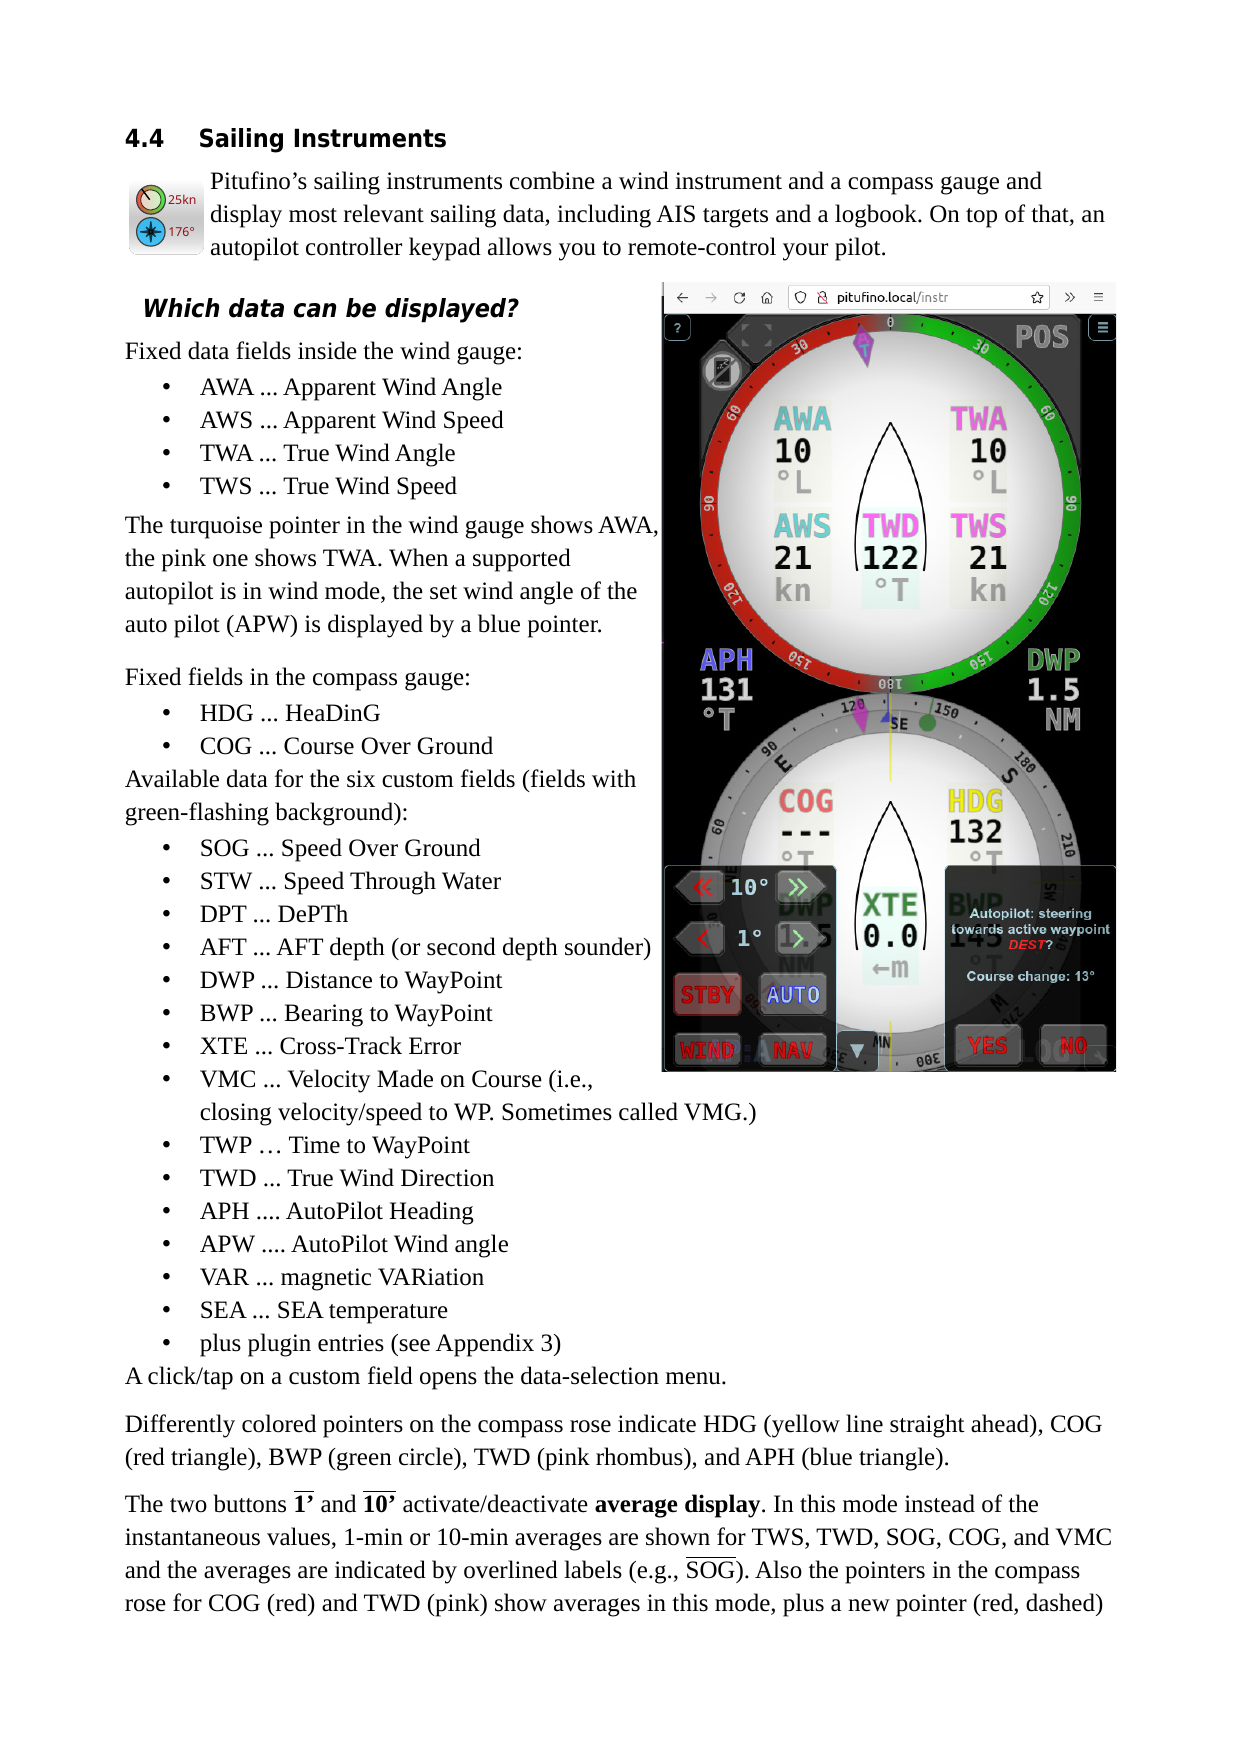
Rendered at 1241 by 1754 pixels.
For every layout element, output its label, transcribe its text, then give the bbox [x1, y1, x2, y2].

text Available data for the six custom fields (fields with green-flashing background): [124, 764, 661, 826]
list BWP ... Bearing to WayPoint [162, 998, 661, 1027]
text Differently colored pointers on the compass rose indicate HDG (yellow line straight ahead), COG (red triangle), BWP (green circle), TWD (pink rhombus), and APH (blue triangle). [124, 1409, 1116, 1471]
list AWA ... Apparent Wind Angle [162, 372, 661, 401]
list VAR ... magnetic VARiation [162, 1262, 1116, 1291]
list plus plugin entries (see Appendix 3) [162, 1328, 1116, 1357]
text Fixed fields in the compass gauge: [124, 662, 661, 691]
list APH .... AutoPilot Heading [162, 1196, 1116, 1225]
list SEA ... SEA temperature [162, 1295, 1116, 1324]
list TWS ... True Wind Speed [162, 471, 661, 499]
list TWD ... True Wind Direction [162, 1163, 1116, 1192]
list XTE ... Cross-Track Error [162, 1031, 661, 1060]
list SOG ... Speed Over Ground [162, 833, 661, 862]
list VMC ... Velocity Made on Course (i.e., closing velocity/speed to WP. Sometimes called VMG.) [162, 1064, 1116, 1126]
list AWS ... Apparent Wind Speed [162, 405, 661, 433]
text Pitufino’s sailing instruments combine a wind instrument and a compass gauge and display most relevant sailing data, including AIS targets and a logbook. On top of that, an autopilot controller keypad allows you to remote-control your pilot. [124, 166, 1116, 261]
list APW .... AutoPilot Wind angle [162, 1229, 1116, 1258]
text Fixed data fields inside the wind gauge: [124, 336, 661, 365]
list DPT ... DePTh [162, 899, 661, 928]
list HDG ... HeaDinG [162, 698, 661, 727]
list DWP ... Distance to WayPoint [162, 965, 661, 994]
text The two buttons 1’ and 10’ activate/deactivate average display. In this mode instead of the instantaneous values, 1-min or 10-min averages are shown for TWS, TWD, SOG, COG, and VMC and the averages are indicated by overlined labels (e.g., SOG). Also the pointers in the compass rose for COG (red) and TWD (pink) show averages in this mode, plus a new pointer (red, dashed) [124, 1489, 1116, 1617]
list COG ... Course Over Ground [162, 731, 661, 760]
text The turquoise pointer in the wind gauge shows AWA, the pink one shows TWA. When a supported autopilot is in wind mode, the set wind angle of the auto pilot (APW) is displayed by a blue pointer. [124, 510, 661, 638]
subtitle Sailing Instruments [124, 124, 1116, 154]
list STW ... Speed Through Water [162, 866, 661, 895]
list AFT ... AFT depth (or second depth sounder) [162, 932, 661, 961]
picture [661, 282, 1117, 1072]
subtitle Which data can be displayed? [142, 294, 661, 323]
text A click/tap on a custom field opens the data-selection menu. [124, 1361, 1116, 1390]
list TWA ... True Wind Angle [162, 438, 661, 467]
list TWP … Time to WayPoint [162, 1130, 1116, 1159]
